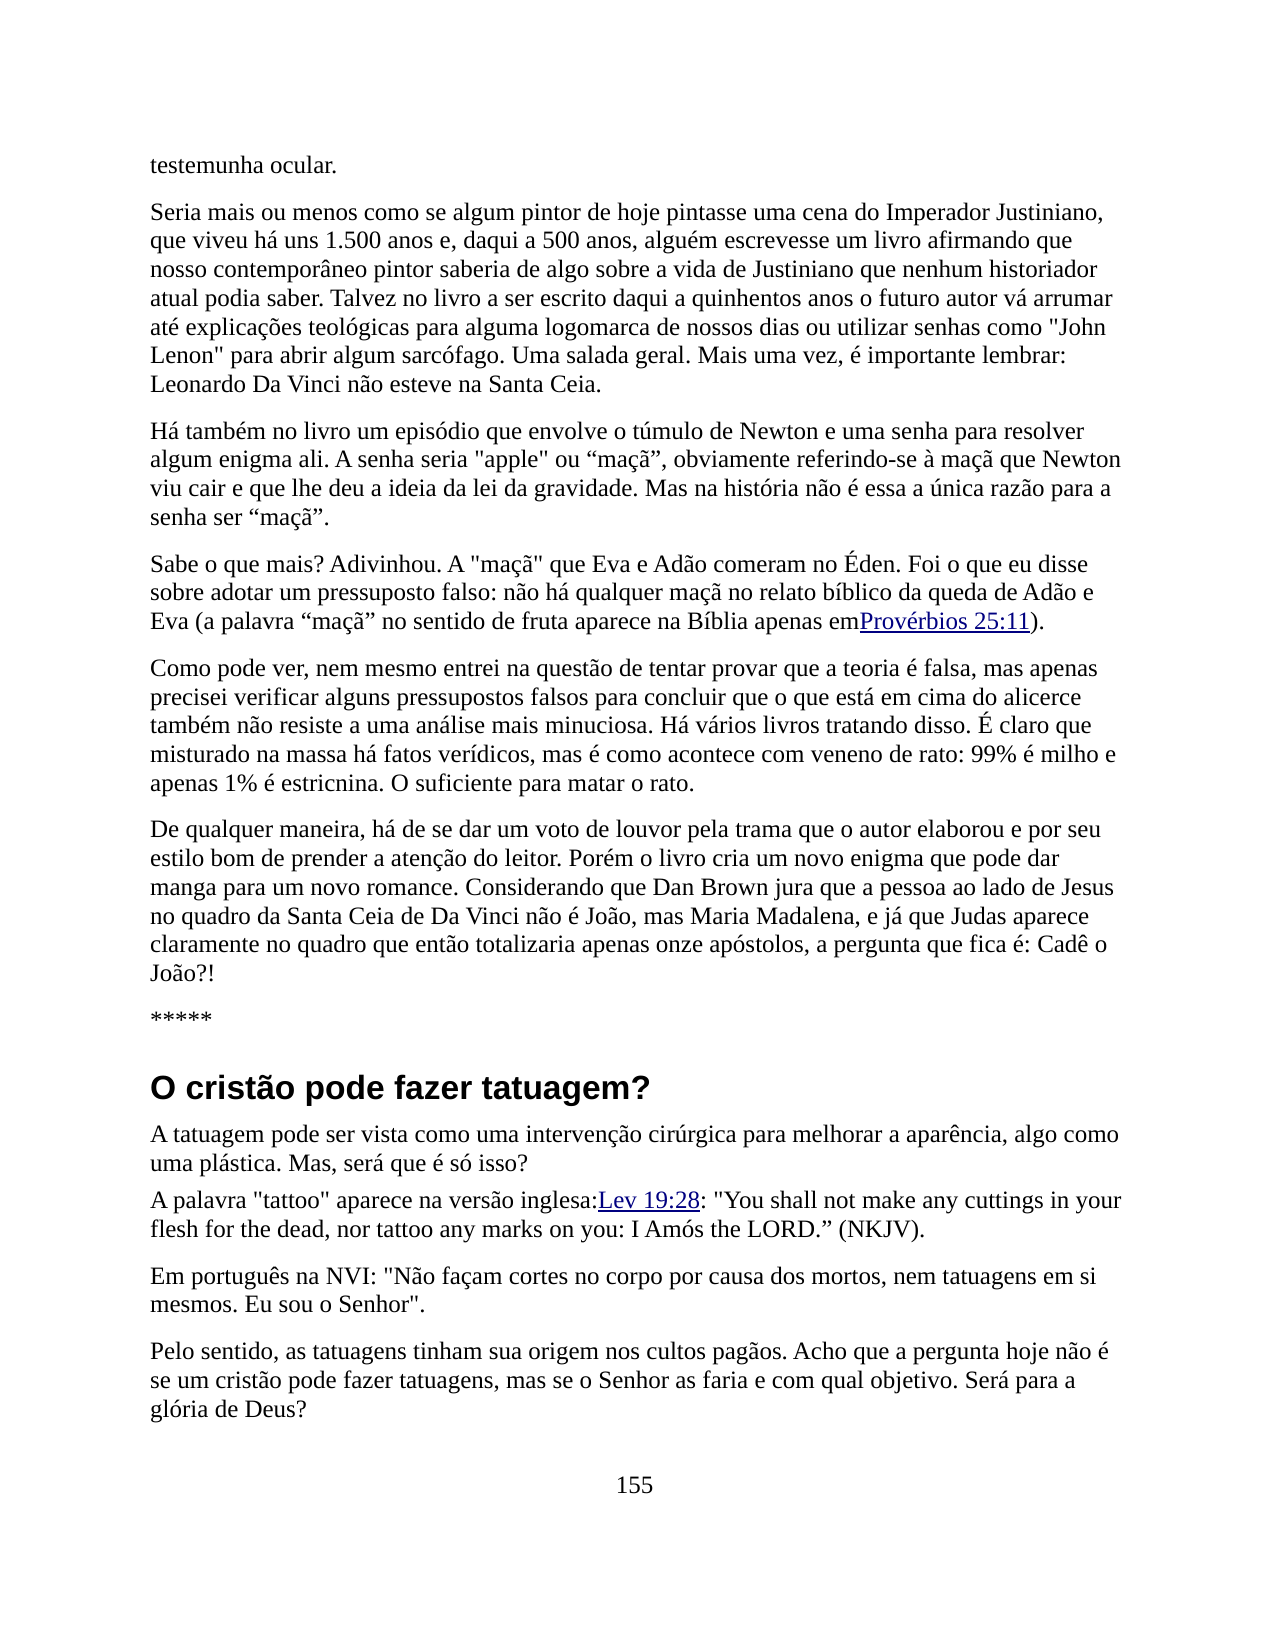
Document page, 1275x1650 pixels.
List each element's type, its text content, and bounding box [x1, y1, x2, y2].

text Como pode ver, nem mesmo entrei na questão de tentar provar que a teoria é falsa, mas apenas precisei verificar alguns pressupostos falsos para concluir que o que está em cima do alicerce também não resiste a uma análise mais minuciosa. Há vários livros tratando disso. É claro que misturado na massa há fatos verídicos, mas é como acontece com veneno de rato: 99% é milho e apenas 1% é estricnina. O suficiente para matar o rato. [150, 653, 1125, 797]
text Há também no livro um episódio que envolve o túmulo de Newton e uma senha para resolver algum enigma ali. A senha seria "apple" ou “maçã”, obviamente referindo-se à maçã que Newton viu cair e que lhe deu a ideia da lei da gravidade. Mas na história não é essa a única razão para a senha ser “maçã”. [150, 416, 1125, 531]
text ***** [150, 1005, 1125, 1034]
text A palavra "tattoo" aparece na versão inglesa:Lev 19:28: "You shall not make any cuttings in your flesh for the dead, nor tattoo any marks on you: I Amós the LORD.” (NKJV). [150, 1185, 1125, 1243]
text Em português na NVI: "Não façam cortes no corpo por causa dos mortos, nem tatuagens em si mesmos. Eu sou o Senhor". [150, 1261, 1125, 1318]
text testemunha ocular. [150, 150, 1125, 179]
text Pelo sentido, as tatuagens tinham sua origem nos cultos pagãos. Acho que a pergunta hoje não é se um cristão pode fazer tatuagens, mas se o Senhor as faria e com qual objetivo. Será para a glória de Deus? [150, 1336, 1125, 1422]
text Sabe o que mais? Adivinhou. A "maçã" que Eva e Adão comeram no Éden. Foi o que eu disse sobre adotar um pressuposto falso: não há qualquer maçã no relato bíblico da queda de Adão e Eva (a palavra “maçã” no sentido de fruta aparece na Bíblia apenas emProvérbios 25:11). [150, 549, 1125, 635]
text Seria mais ou menos como se algum pintor de hoje pintasse uma cena do Imperador Justiniano, que viveu há uns 1.500 anos e, daqui a 500 anos, alguém escrevesse um livro afirmando que nosso contemporâneo pintor saberia de algo sobre a vida de Justiniano que nenhum historiador atual podia saber. Talvez no livro a ser escrito daqui a quinhentos anos o futuro autor vá arrumar até explicações teológicas para alguma logomarca de nossos dias ou utilizar senhas como "John Lenon" para abrir algum sarcófago. Uma salada geral. Mais uma vez, é importante lembrar: Leonardo Da Vinci não esteve na Santa Ceia. [150, 197, 1125, 398]
subtitle O cristão pode fazer tatuagem? [150, 1068, 1125, 1106]
text A tatuagem pode ser vista como uma intervenção cirúrgica para melhorar a aparência, algo como uma plástica. Mas, será que é só isso? [150, 1119, 1125, 1176]
text De qualquer maneira, há de se dar um voto de louvor pela trama que o autor elaborou e por seu estilo bom de prender a atenção do leitor. Porém o livro cria um novo enigma que pode dar manga para um novo romance. Considerando que Dan Brown jura que a pessoa ao lado de Jesus no quadro da Santa Ceia de Da Vinci não é João, mas Maria Madalena, e já que Judas aparece claramente no quadro que então totalizaria apenas onze apóstolos, a pergunta que fica é: Cadê o João?! [150, 814, 1125, 987]
